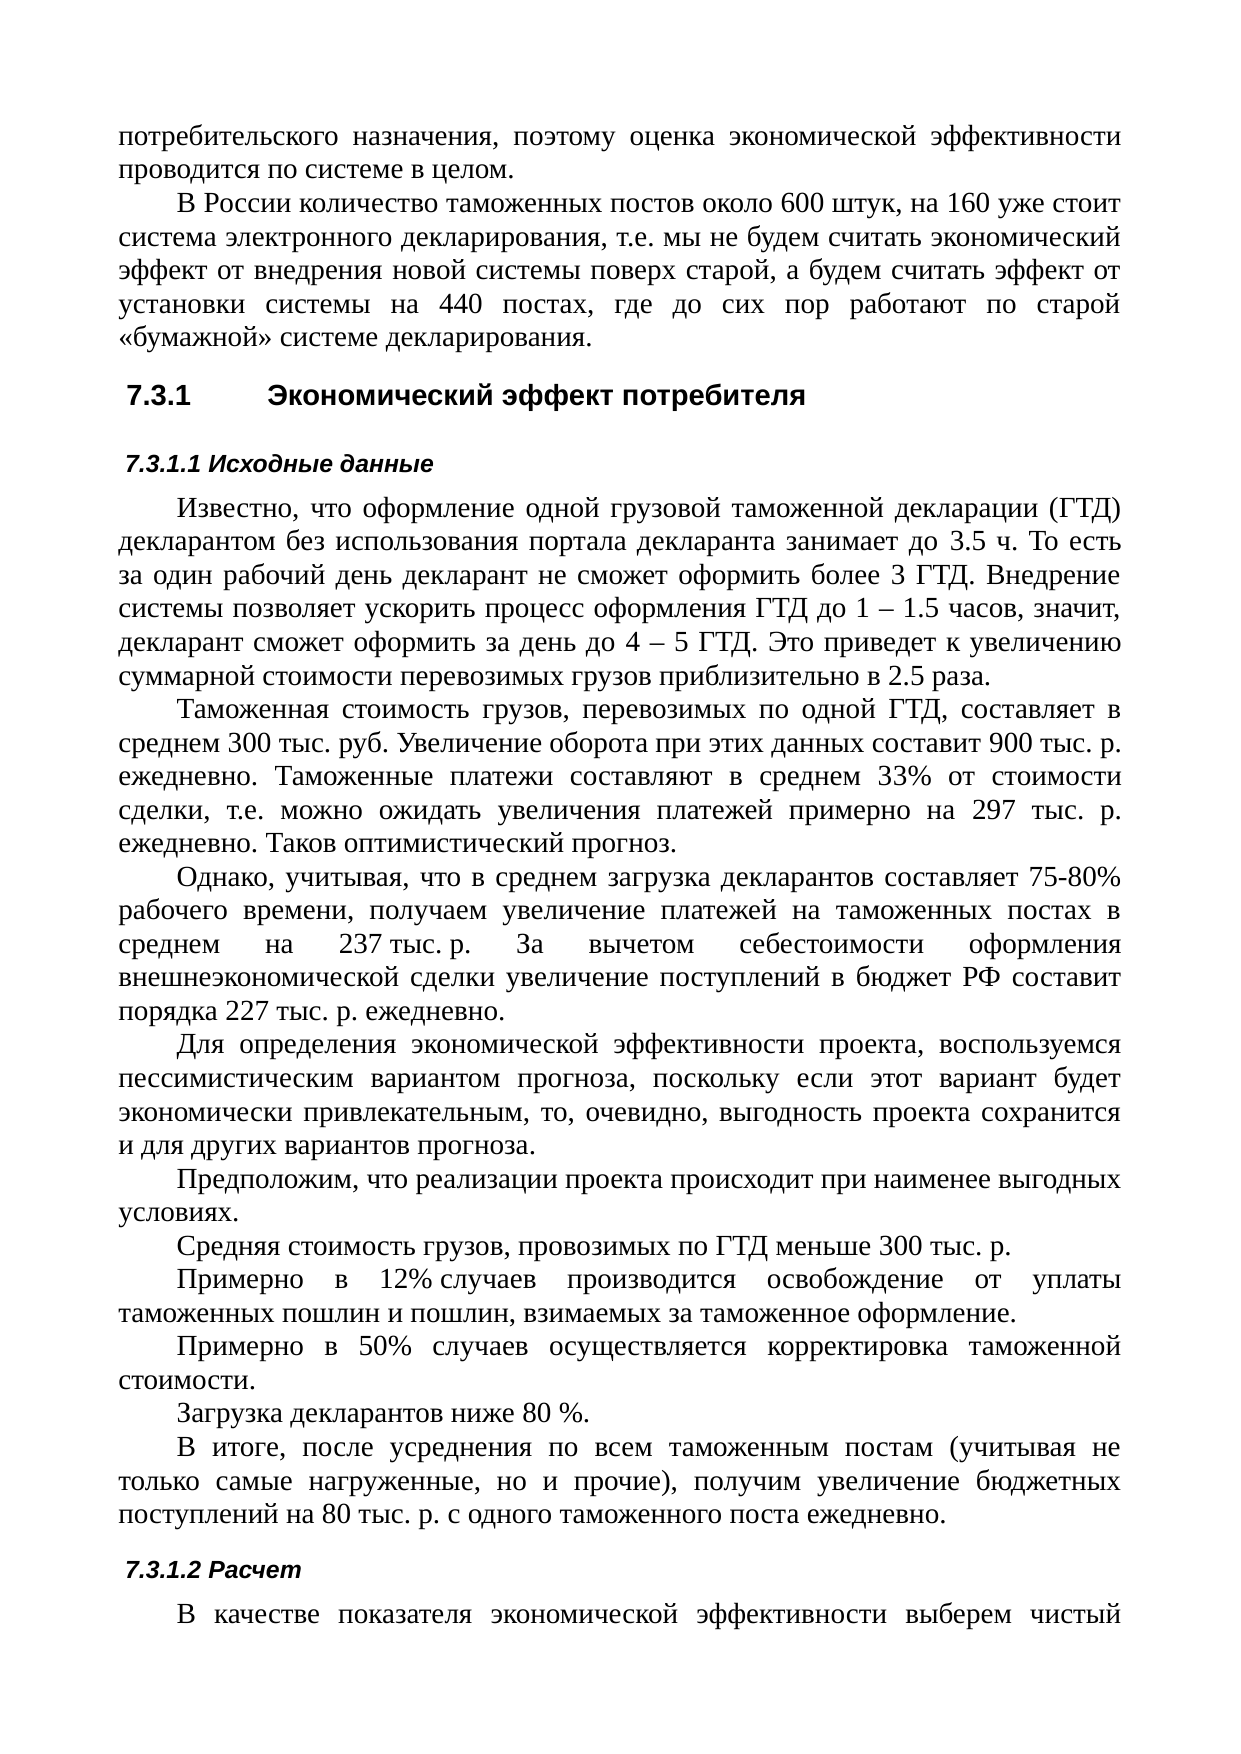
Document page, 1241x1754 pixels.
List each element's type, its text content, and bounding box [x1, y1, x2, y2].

text Средняя стоимость грузов, провозимых по ГТД меньше 300 тыс. р. [118, 1228, 1122, 1261]
subtitle Экономический эффект потребителя [118, 378, 1122, 411]
text Таможенная стоимость грузов, перевозимых по одной ГТД, составляет в среднем 300 тыс. руб. Увеличение оборота при этих данных составит 900 тыс. р. ежедневно. Таможенные платежи составляют в среднем 33% от стоимости сделки, т.е. можно ожидать увеличения платежей примерно на 297 тыс. р. ежедневно. Таков оптимистический прогноз. [118, 691, 1122, 859]
text В качестве показателя экономической эффективности выберем чистый [118, 1596, 1122, 1629]
text потребительского назначения, поэтому оценка экономической эффективности проводится по системе в целом. [118, 118, 1122, 185]
text Примерно в 12% случаев производится освобождение от уплаты таможенных пошлин и пошлин, взимаемых за таможенное оформление. [118, 1261, 1122, 1328]
text Однако, учитывая, что в среднем загрузка декларантов составляет 75-80% рабочего времени, получаем увеличение платежей на таможенных постах в среднем на 237 тыс. р. За вычетом себестоимости оформления внешнеэкономической сделки увеличение поступлений в бюджет РФ составит порядка 227 тыс. р. ежедневно. [118, 859, 1122, 1027]
text В России количество таможенных постов около 600 штук, на 160 уже стоит система электронного декларирования, т.е. мы не будем считать экономический эффект от внедрения новой системы поверх старой, а будем считать эффект от установки системы на 440 постах, где до сих пор работают по старой «бумажной» системе декларирования. [118, 185, 1122, 353]
subtitle Расчет [118, 1555, 1122, 1583]
text Загрузка декларантов ниже 80 %. [118, 1396, 1122, 1429]
text Для определения экономической эффективности проекта, воспользуемся пессимистическим вариантом прогноза, поскольку если этот вариант будет экономически привлекательным, то, очевидно, выгодность проекта сохранится и для других вариантов прогноза. [118, 1027, 1122, 1161]
text Известно, что оформление одной грузовой таможенной декларации (ГТД) декларантом без использования портала декларанта занимает до 3.5 ч. То есть за один рабочий день декларант не сможет оформить более 3 ГТД. Внедрение системы позволяет ускорить процесс оформления ГТД до 1 – 1.5 часов, значит, декларант сможет оформить за день до 4 – 5 ГТД. Это приведет к увеличению суммарной стоимости перевозимых грузов приблизительно в 2.5 раза. [118, 490, 1122, 691]
subtitle Исходные данные [118, 449, 1122, 477]
text Предположим, что реализации проекта происходит при наименее выгодных условиях. [118, 1161, 1122, 1228]
text Примерно в 50% случаев осуществляется корректировка таможенной стоимости. [118, 1328, 1122, 1396]
text В итоге, после усреднения по всем таможенным постам (учитывая не только самые нагруженные, но и прочие), получим увеличение бюджетных поступлений на 80 тыс. р. с одного таможенного поста ежедневно. [118, 1429, 1122, 1530]
